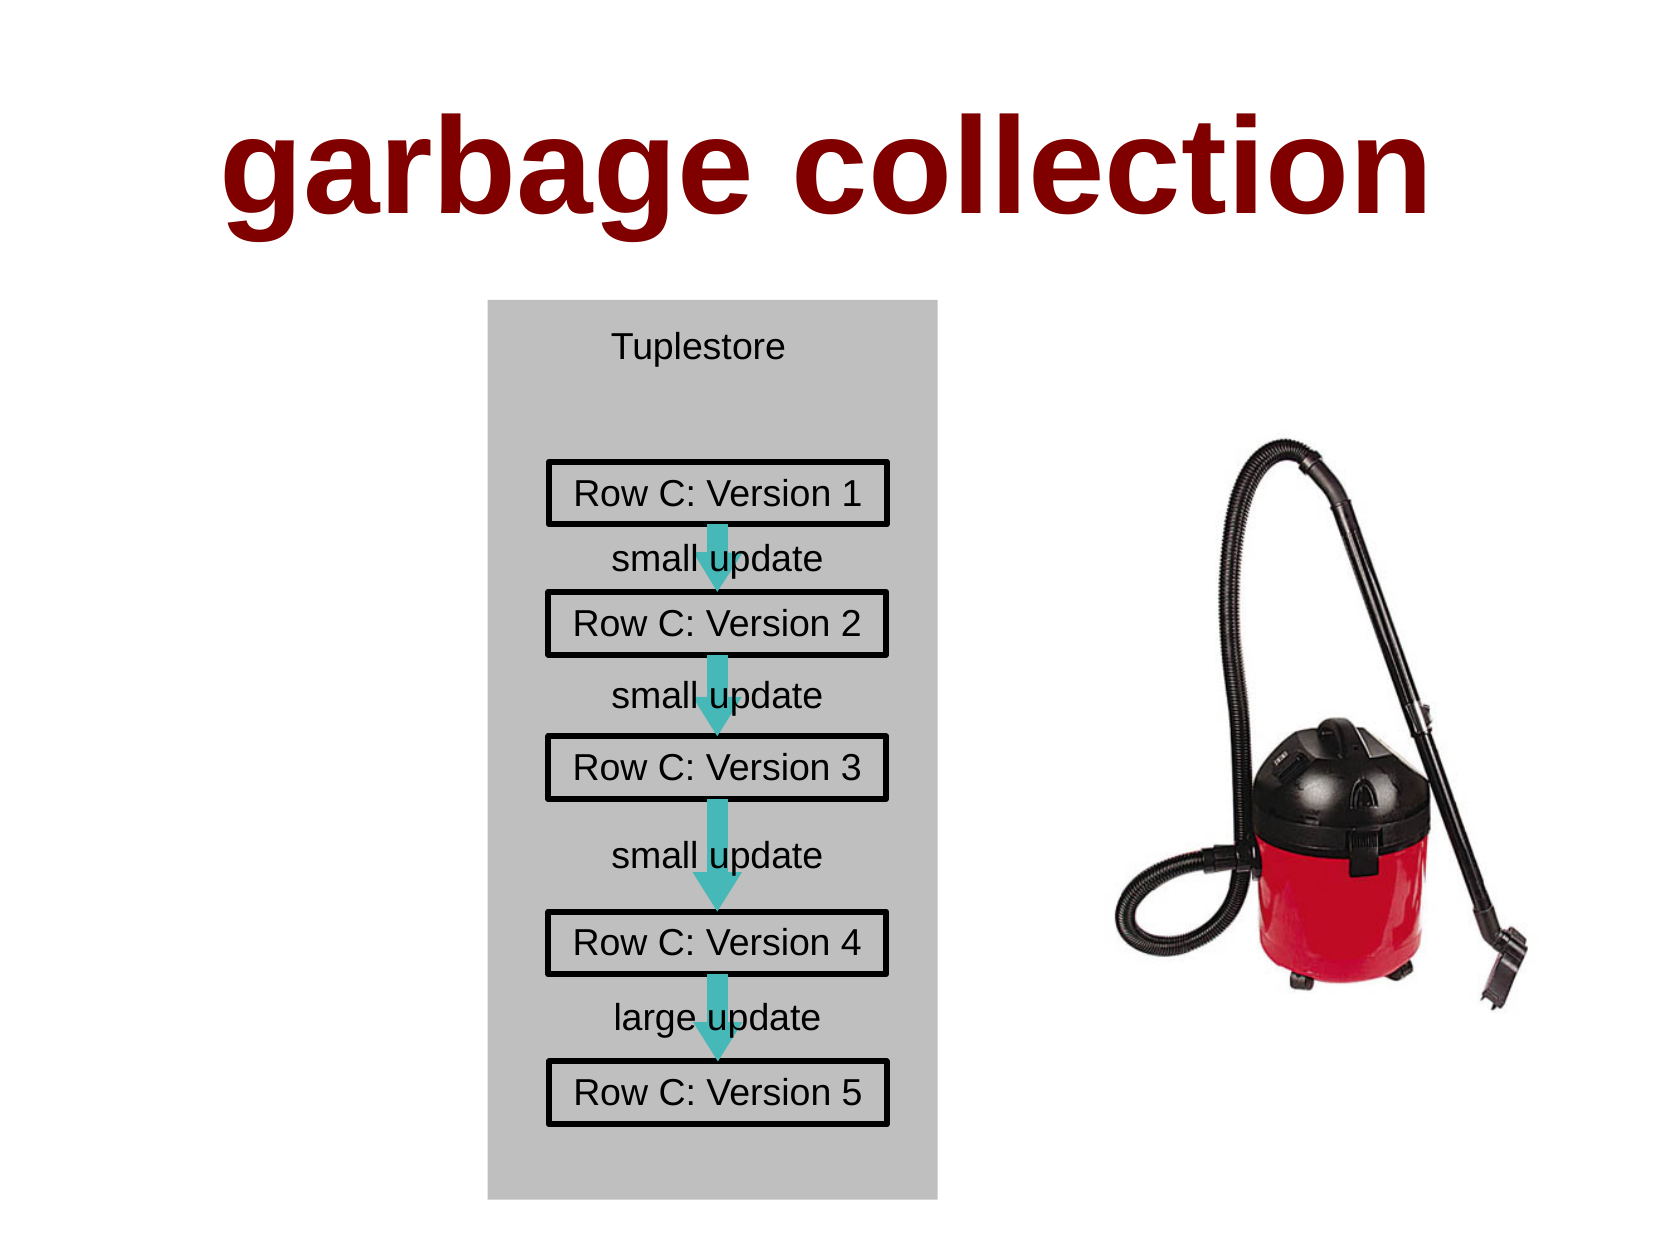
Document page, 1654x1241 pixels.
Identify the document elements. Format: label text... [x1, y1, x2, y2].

text_box Row C: Version 2 [548, 591, 887, 655]
text_box Row C: Version 4 [548, 911, 887, 975]
title garbage collection [82, 12, 1571, 320]
text_box Tuplestore [596, 318, 865, 375]
text_box Row C: Version 1 [549, 461, 887, 525]
text_box [487, 299, 938, 1200]
text_box Row C: Version 3 [548, 736, 887, 800]
picture [1105, 429, 1577, 1030]
text_box Row C: Version 5 [549, 1061, 887, 1125]
